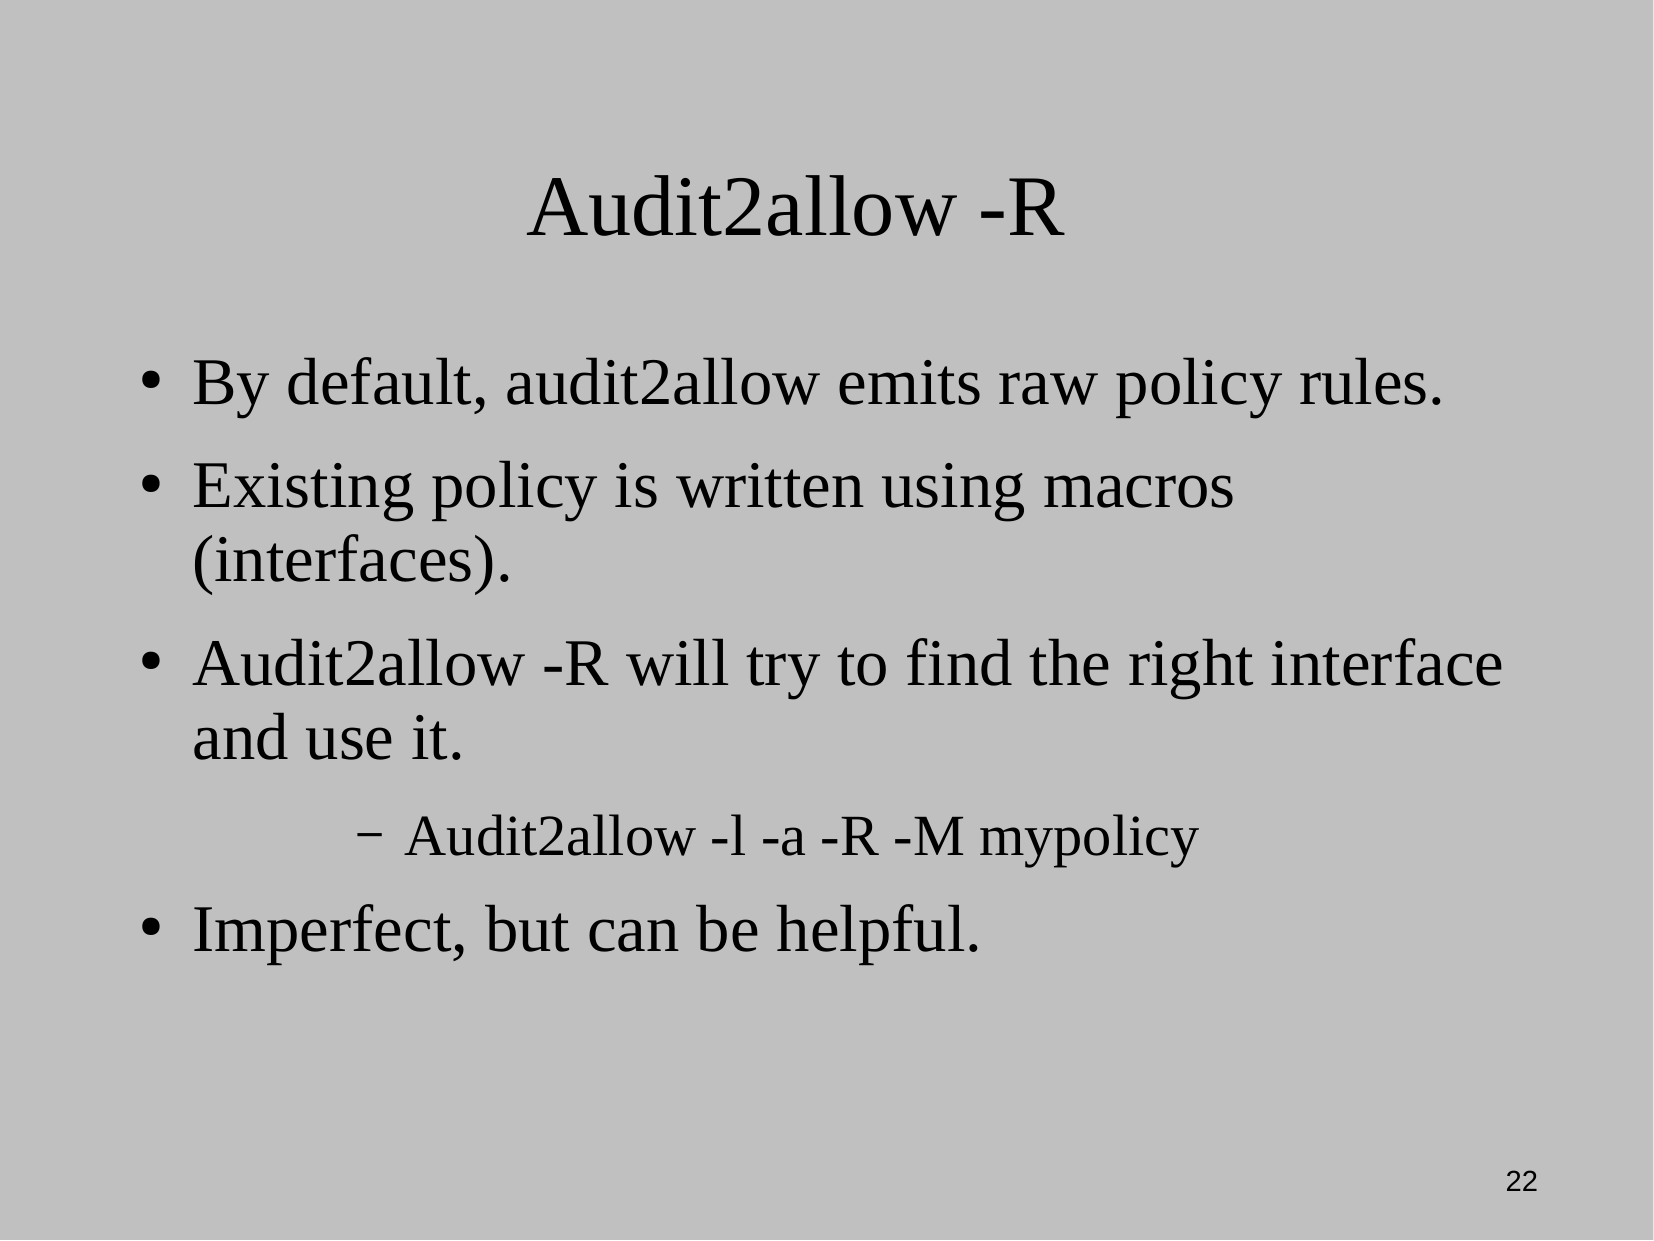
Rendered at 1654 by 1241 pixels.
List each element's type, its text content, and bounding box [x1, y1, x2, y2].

list By default, audit2allow emits raw policy rules. Existing policy is written using macros (interfaces). Audit2allow -R will try to find the right interface and use it. Audit2allow -l -a -R -M mypolicy Imperfect, but can be helpful. [121, 344, 1534, 1111]
title Audit2allow -R [312, 110, 1280, 303]
